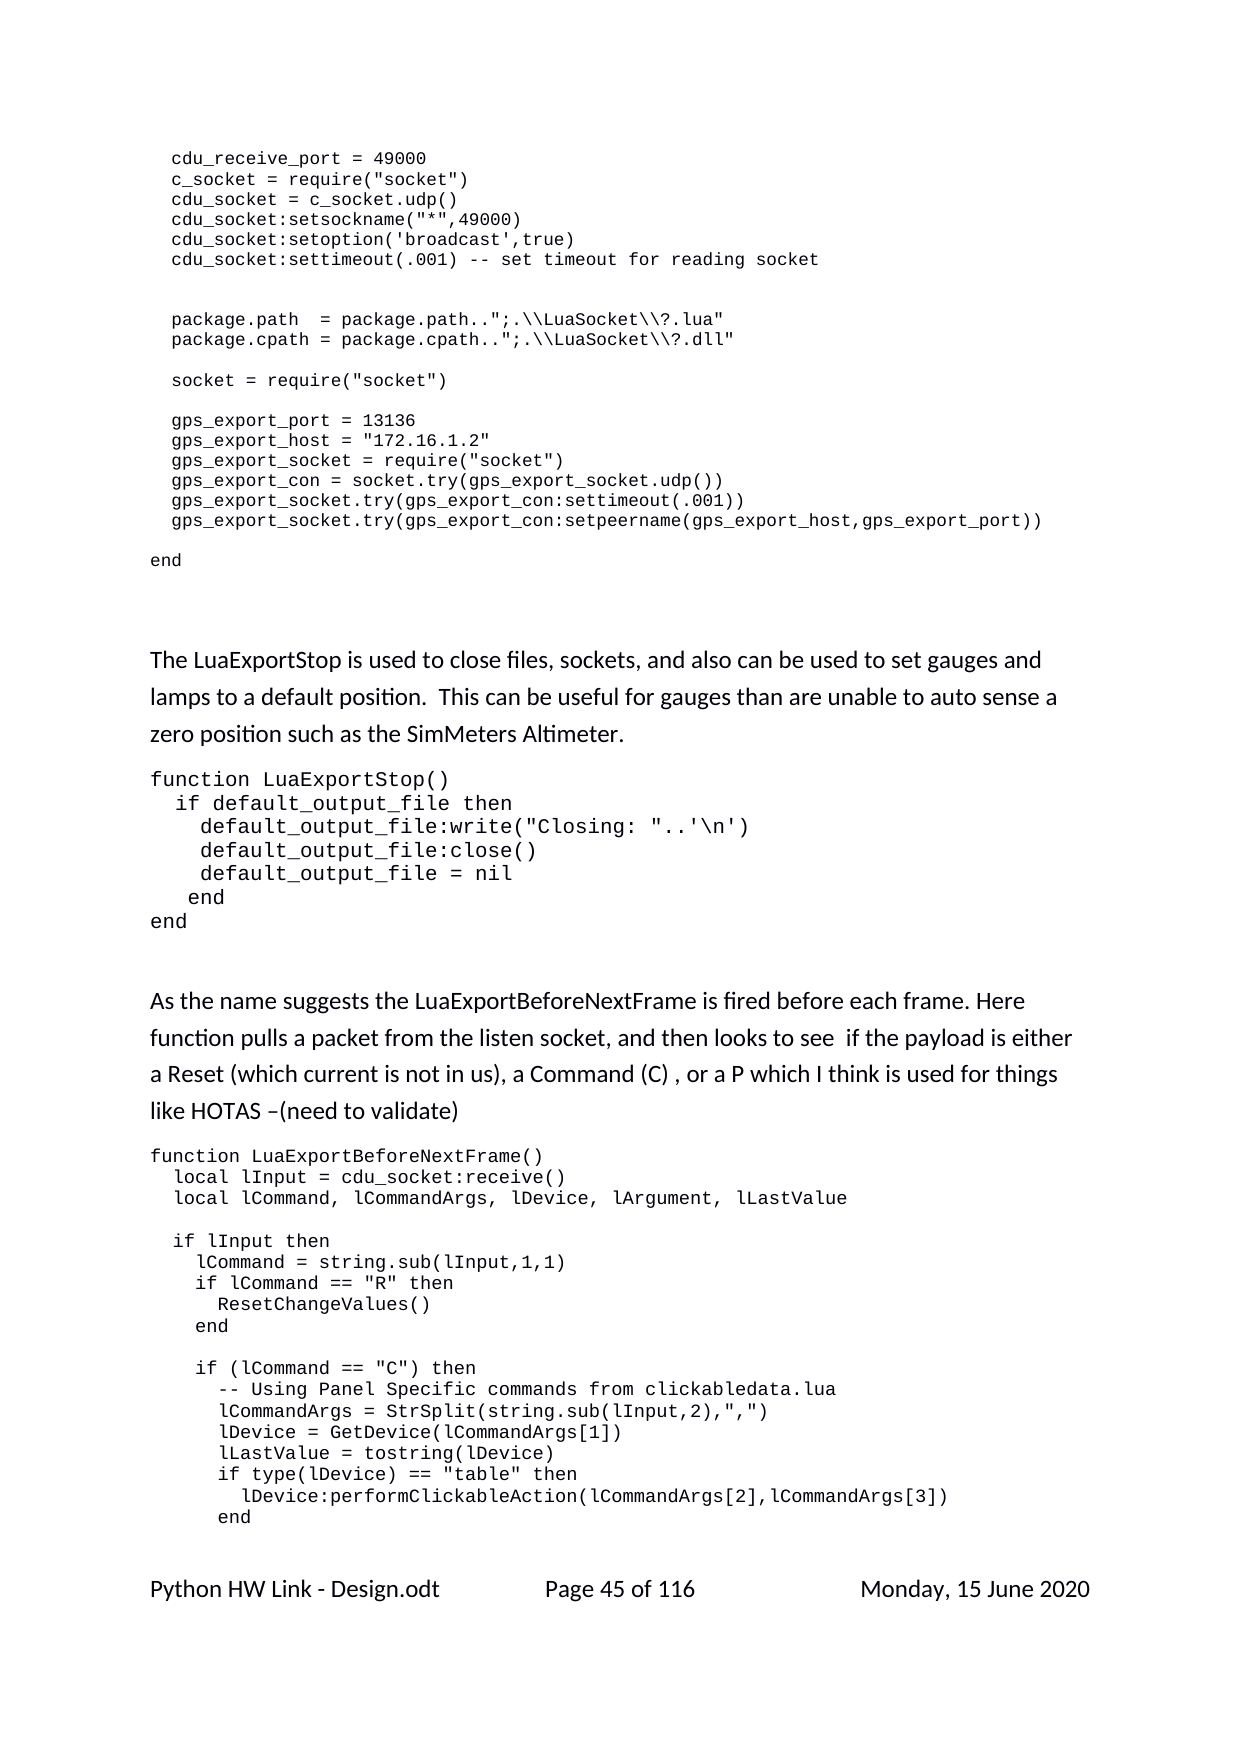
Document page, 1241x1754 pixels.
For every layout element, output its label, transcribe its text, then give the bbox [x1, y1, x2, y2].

text gps_export_socket = require("socket") [150, 452, 1090, 472]
text package.cpath = package.cpath..";.\\LuaSocket\\?.dll" [150, 331, 1090, 351]
text gps_export_socket.try(gps_export_con:setpeername(gps_export_host,gps_export_port)) [150, 512, 1090, 532]
text function LuaExportBeforeNextFrame() [150, 1146, 1090, 1168]
text gps_export_socket.try(gps_export_con:settimeout(.001)) [150, 492, 1090, 512]
text gps_export_port = 13136 [150, 411, 1090, 431]
text cdu_socket:setoption('broadcast',true) [150, 230, 1090, 251]
text local lInput = cdu_socket:receive() [150, 1168, 1090, 1189]
text ResetChangeValues() [150, 1295, 1090, 1316]
text cdu_receive_port = 49000 [150, 150, 1090, 170]
text default_output_file = nil [150, 863, 1090, 887]
text lCommand = string.sub(lInput,1,1) [150, 1253, 1090, 1274]
text cdu_socket:settimeout(.001) -- set timeout for reading socket [150, 251, 1090, 271]
text end [150, 1316, 1090, 1338]
text gps_export_host = "172.16.1.2" [150, 431, 1090, 452]
text if lCommand == "R" then [150, 1274, 1090, 1295]
text end [150, 911, 1090, 934]
text lDevice:performClickableAction(lCommandArgs[2],lCommandArgs[3]) [150, 1486, 1090, 1508]
text default_output_file:close() [150, 840, 1090, 863]
text lDevice = GetDevice(lCommandArgs[1]) [150, 1423, 1090, 1444]
text end [150, 887, 1090, 911]
text end [150, 552, 1090, 572]
text function LuaExportStop() [150, 769, 1090, 792]
text lCommandArgs = StrSplit(string.sub(lInput,2),",") [150, 1401, 1090, 1423]
text -- Using Panel Specific commands from clickabledata.lua [150, 1380, 1090, 1401]
text default_output_file:write("Closing: "..'\n') [150, 816, 1090, 840]
text lLastValue = tostring(lDevice) [150, 1444, 1090, 1465]
text As the name suggests the LuaExportBeforeNextFrame is fired before each frame. Here function pulls a packet from the listen socket, and then looks to see if the payload is either a Reset (which current is not in us), a Command (C) , or a P which I think is used for things like HOTAS –(need to validate) [150, 986, 1090, 1126]
text cdu_socket = c_socket.udp() [150, 190, 1090, 210]
text local lCommand, lCommandArgs, lDevice, lArgument, lLastValue [150, 1189, 1090, 1210]
text The LuaExportStop is used to close files, sockets, and also can be used to set gauges and lamps to a default position. This can be useful for gauges than are unable to auto sense a zero position such as the SimMeters Altimeter. [150, 644, 1090, 748]
text socket = require("socket") [150, 371, 1090, 391]
text c_socket = require("socket") [150, 170, 1090, 190]
text if type(lDevice) == "table" then [150, 1465, 1090, 1486]
text gps_export_con = socket.try(gps_export_socket.udp()) [150, 472, 1090, 492]
text package.path = package.path..";.\\LuaSocket\\?.lua" [150, 311, 1090, 331]
text if default_output_file then [150, 792, 1090, 816]
text cdu_socket:setsockname("*",49000) [150, 210, 1090, 230]
text end [150, 1508, 1090, 1529]
text if lInput then [150, 1231, 1090, 1253]
text if (lCommand == "C") then [150, 1359, 1090, 1380]
